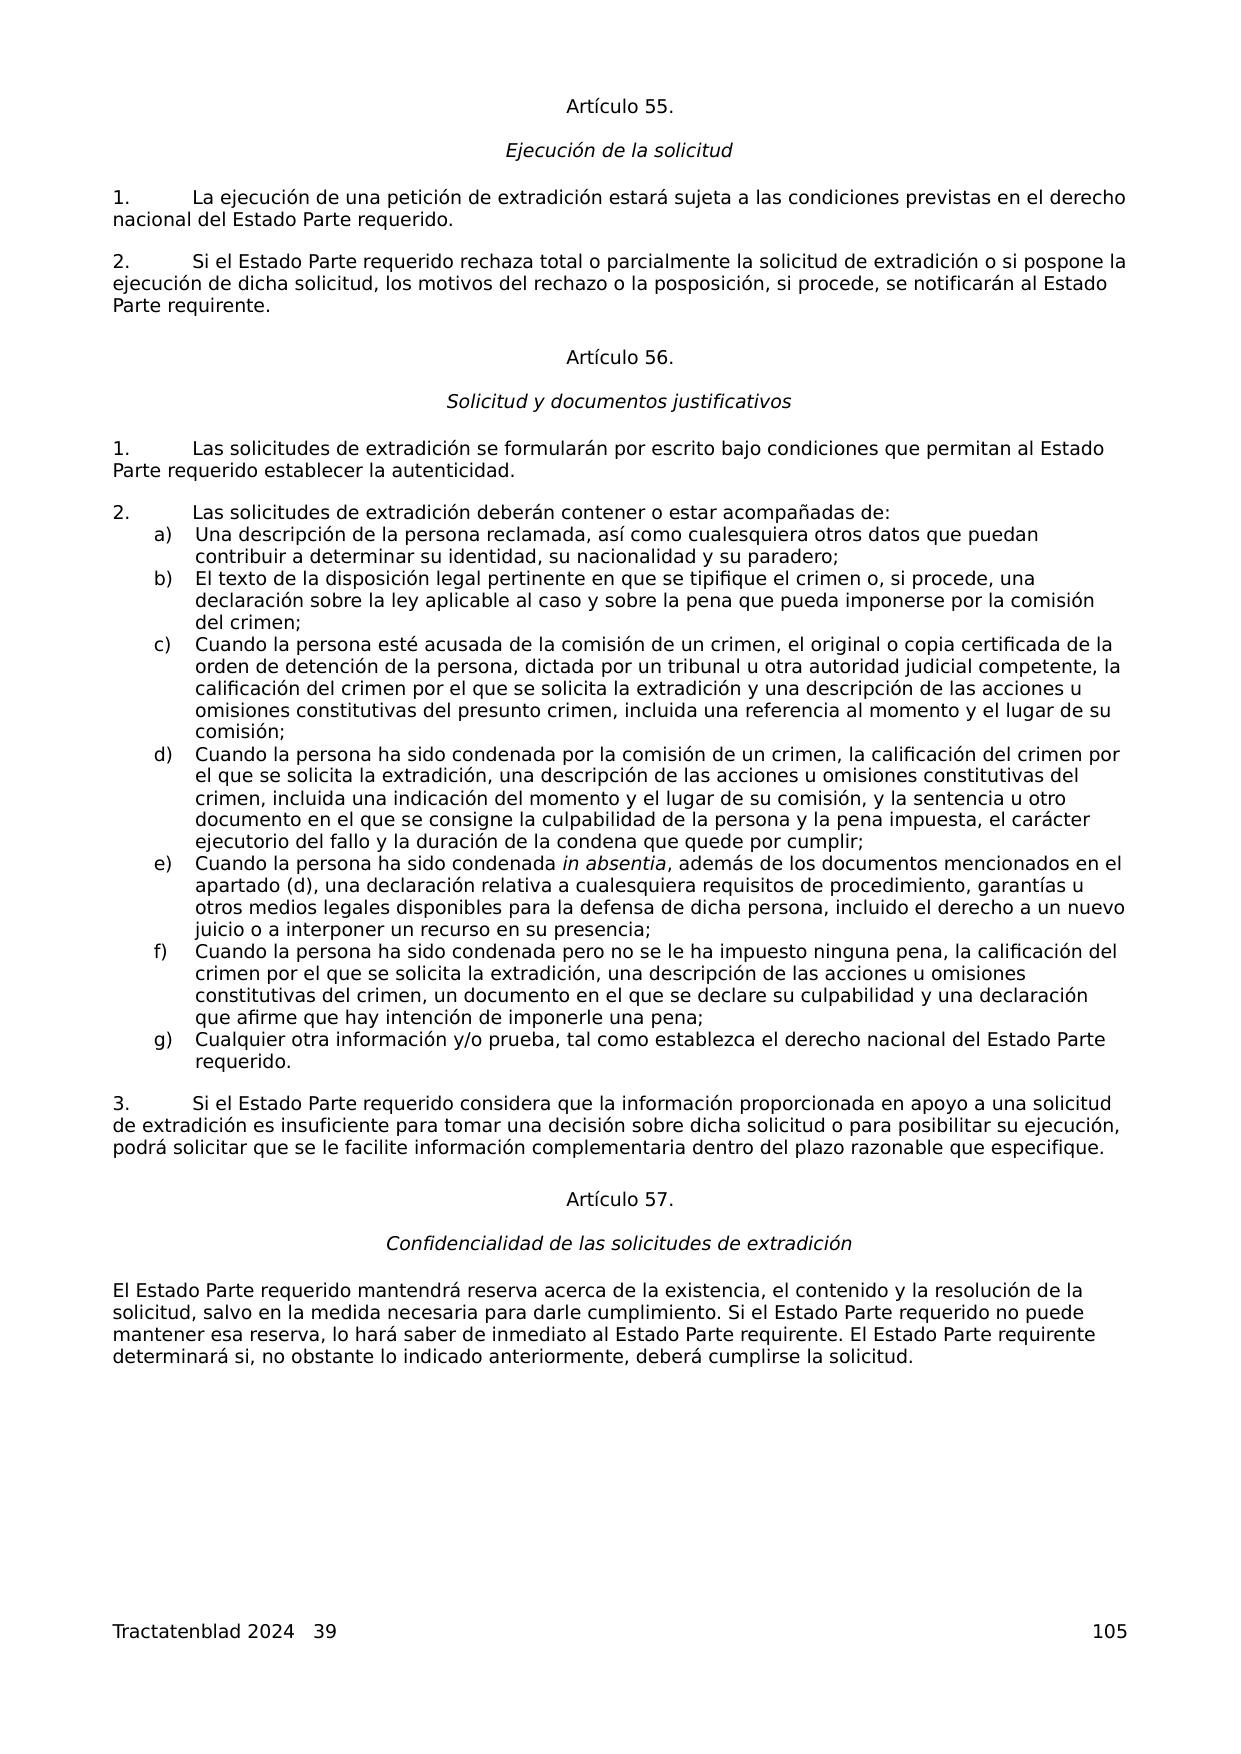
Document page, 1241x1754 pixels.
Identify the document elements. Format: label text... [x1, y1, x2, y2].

text 1. La ejecución de una petición de extradición estará sujeta a las condiciones previstas en el derecho nacional del Estado Parte requerido. [112, 187, 1128, 231]
text a) Una descripción de la persona reclamada, así como cualesquiera otros datos que puedan contribuir a determinar su identidad, su nacionalidad y su paradero; [153, 524, 1128, 568]
text 2. Si el Estado Parte requerido rechaza total o parcialmente la solicitud de extradición o si pospone la ejecución de dicha solicitud, los motivos del rechazo o la posposición, si procede, se notificarán al Estado Parte requirente. [112, 251, 1128, 317]
text 3. Si el Estado Parte requerido considera que la información proporcionada en apoyo a una solicitud de extradición es insuficiente para tomar una decisión sobre dicha solicitud o para posibilitar su ejecución, podrá solicitar que se le facilite información complementaria dentro del plazo razonable que especifique. [112, 1093, 1128, 1159]
text c) Cuando la persona esté acusada de la comisión de un crimen, el original o copia certificada de la orden de detención de la persona, dictada por un tribunal u otra autoridad judicial competente, la calificación del crimen por el que se solicita la extradición y una descripción de las acciones u omisiones constitutivas del presunto crimen, incluida una referencia al momento y el lugar de su comisión; [153, 633, 1128, 743]
subtitle Artículo 56. Solicitud y documentos justificativos [112, 347, 1128, 413]
text g) Cualquier otra información y/o prueba, tal como establezca el derecho nacional del Estado Parte requerido. [153, 1029, 1128, 1073]
text 2. Las solicitudes de extradición deberán contener o estar acompañadas de: [112, 502, 1128, 524]
text El Estado Parte requerido mantendrá reserva acerca de la existencia, el contenido y la resolución de la solicitud, salvo en la medida necesaria para darle cumplimiento. Si el Estado Parte requerido no puede mantener esa reserva, lo hará saber de inmediato al Estado Parte requirente. El Estado Parte requirente determinará si, no obstante lo indicado anteriormente, deberá cumplirse la solicitud. [112, 1280, 1128, 1368]
text f) Cuando la persona ha sido condenada pero no se le ha impuesto ninguna pena, la calificación del crimen por el que se solicita la extradición, una descripción de las acciones u omisiones constitutivas del crimen, un documento en el que se declare su culpabilidad y una declaración que afirme que hay intención de imponerle una pena; [153, 941, 1128, 1029]
text d) Cuando la persona ha sido condenada por la comisión de un crimen, la calificación del crimen por el que se solicita la extradición, una descripción de las acciones u omisiones constitutivas del crimen, incluida una indicación del momento y el lugar de su comisión, y la sentencia u otro documento en el que se consigne la culpabilidad de la persona y la pena impuesta, el carácter ejecutorio del fallo y la duración de la condena que quede por cumplir; [153, 743, 1128, 853]
text b) El texto de la disposición legal pertinente en que se tipifique el crimen o, si procede, una declaración sobre la ley aplicable al caso y sobre la pena que pueda imponerse por la comisión del crimen; [153, 568, 1128, 633]
subtitle Artículo 55. Ejecución de la solicitud [112, 96, 1128, 162]
subtitle Artículo 57. Confidencialidad de las solicitudes de extradición [112, 1189, 1128, 1255]
text e) Cuando la persona ha sido condenada in absentia, además de los documentos mencionados en el apartado (d), una declaración relativa a cualesquiera requisitos de procedimiento, garantías u otros medios legales disponibles para la defensa de dicha persona, incluido el derecho a un nuevo juicio o a interponer un recurso en su presencia; [153, 853, 1128, 941]
text 1. Las solicitudes de extradición se formularán por escrito bajo condiciones que permitan al Estado Parte requerido establecer la autenticidad. [112, 438, 1128, 482]
